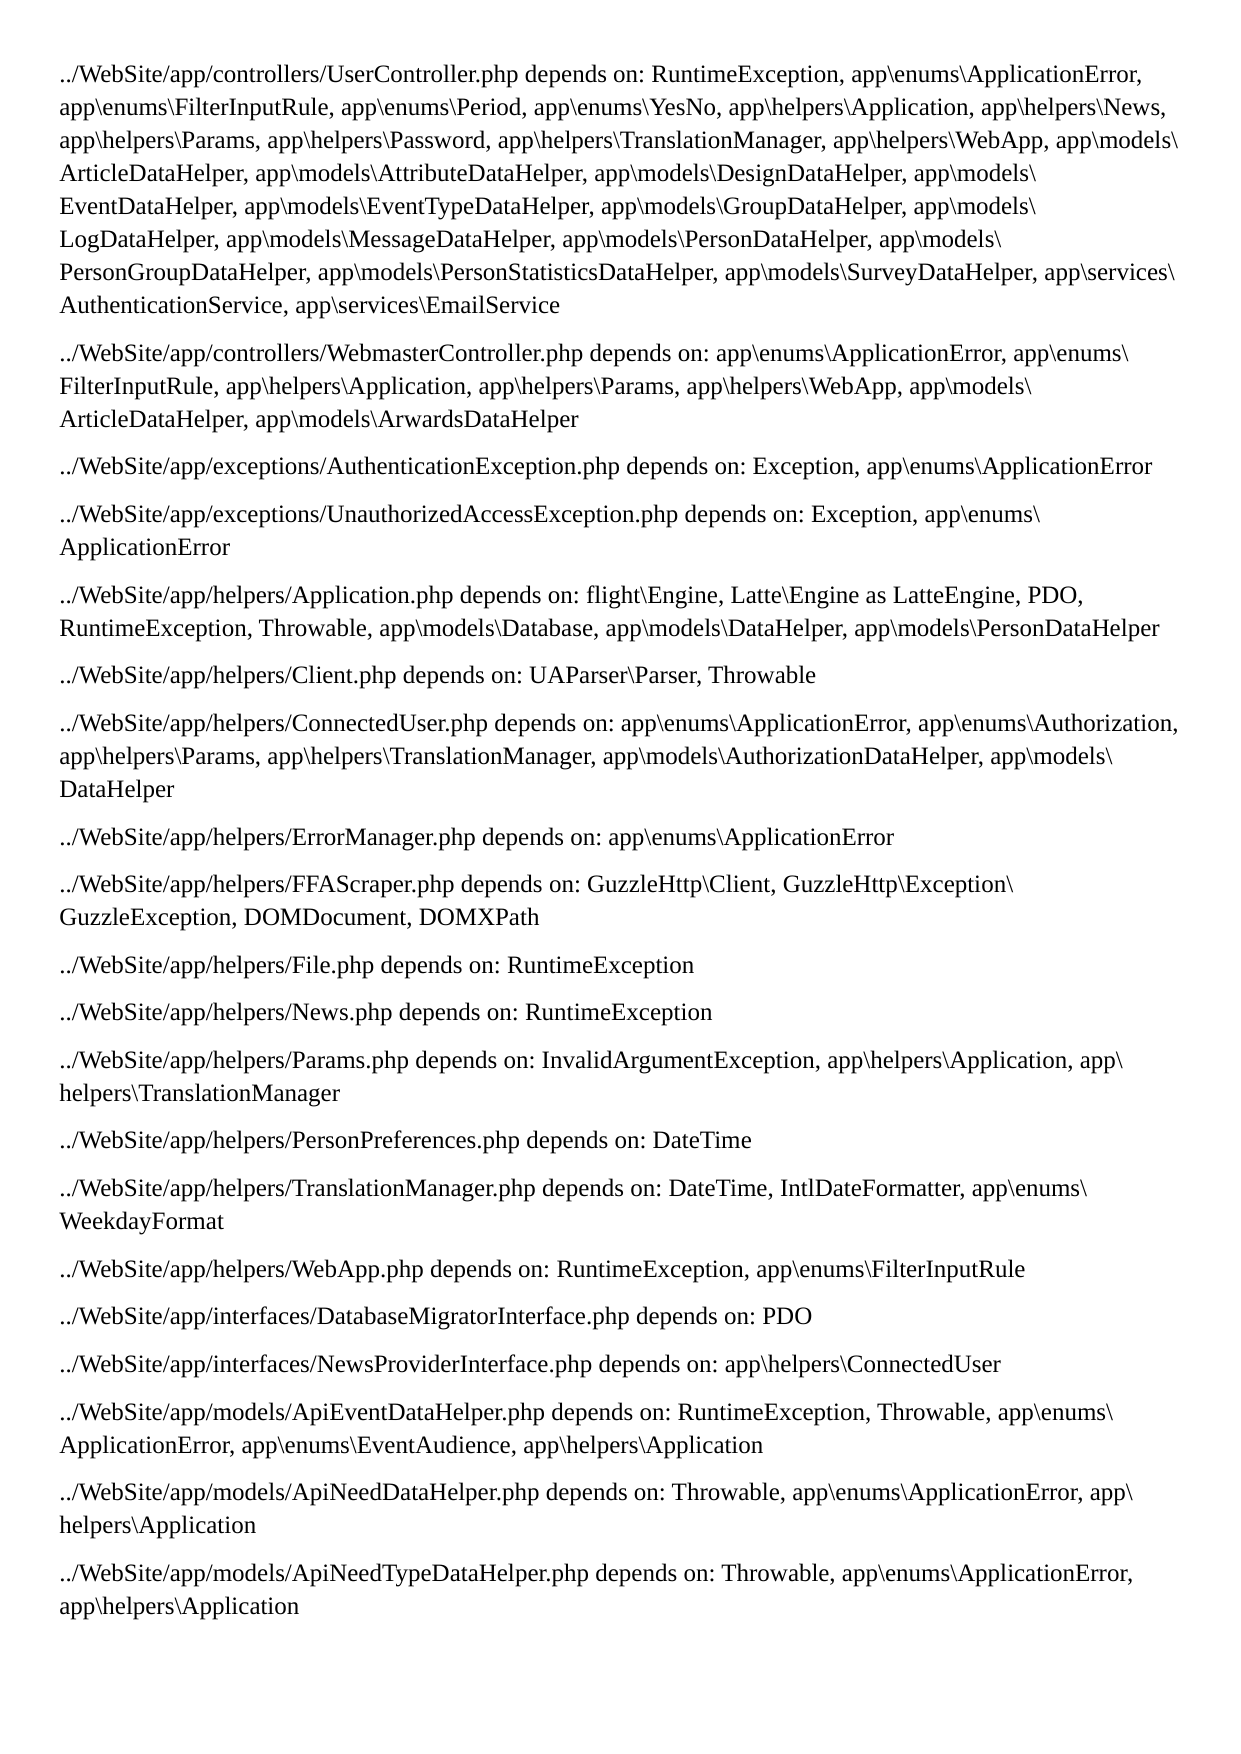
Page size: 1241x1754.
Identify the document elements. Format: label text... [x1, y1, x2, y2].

text ../WebSite/app/exceptions/AuthenticationException.php depends on: Exception, app\enums\ApplicationError [59, 451, 1181, 480]
text ../WebSite/app/models/ApiEventDataHelper.php depends on: RuntimeException, Throwable, app\enums\ApplicationError, app\enums\EventAudience, app\helpers\Application [59, 1397, 1181, 1458]
text ../WebSite/app/controllers/WebmasterController.php depends on: app\enums\ApplicationError, app\enums\FilterInputRule, app\helpers\Application, app\helpers\Params, app\helpers\WebApp, app\models\ArticleDataHelper, app\models\ArwardsDataHelper [59, 338, 1181, 433]
text ../WebSite/app/helpers/ConnectedUser.php depends on: app\enums\ApplicationError, app\enums\Authorization, app\helpers\Params, app\helpers\TranslationManager, app\models\AuthorizationDataHelper, app\models\DataHelper [59, 708, 1181, 803]
text ../WebSite/app/interfaces/NewsProviderInterface.php depends on: app\helpers\ConnectedUser [59, 1349, 1181, 1378]
text ../WebSite/app/interfaces/DatabaseMigratorInterface.php depends on: PDO [59, 1301, 1181, 1330]
text ../WebSite/app/helpers/FFAScraper.php depends on: GuzzleHttp\Client, GuzzleHttp\Exception\GuzzleException, DOMDocument, DOMXPath [59, 869, 1181, 931]
text ../WebSite/app/helpers/News.php depends on: RuntimeException [59, 997, 1181, 1026]
text ../WebSite/app/helpers/TranslationManager.php depends on: DateTime, IntlDateFormatter, app\enums\WeekdayFormat [59, 1173, 1181, 1235]
text ../WebSite/app/exceptions/UnauthorizedAccessException.php depends on: Exception, app\enums\ApplicationError [59, 499, 1181, 561]
text ../WebSite/app/models/ApiNeedDataHelper.php depends on: Throwable, app\enums\ApplicationError, app\helpers\Application [59, 1477, 1181, 1539]
text ../WebSite/app/helpers/PersonPreferences.php depends on: DateTime [59, 1126, 1181, 1154]
text ../WebSite/app/helpers/Params.php depends on: InvalidArgumentException, app\helpers\Application, app\helpers\TranslationManager [59, 1045, 1181, 1107]
text ../WebSite/app/helpers/File.php depends on: RuntimeException [59, 950, 1181, 978]
text ../WebSite/app/helpers/Client.php depends on: UAParser\Parser, Throwable [59, 660, 1181, 689]
text ../WebSite/app/helpers/ErrorManager.php depends on: app\enums\ApplicationError [59, 822, 1181, 850]
text ../WebSite/app/helpers/Application.php depends on: flight\Engine, Latte\Engine as LatteEngine, PDO, RuntimeException, Throwable, app\models\Database, app\models\DataHelper, app\models\PersonDataHelper [59, 580, 1181, 641]
text ../WebSite/app/helpers/WebApp.php depends on: RuntimeException, app\enums\FilterInputRule [59, 1254, 1181, 1283]
text ../WebSite/app/models/ApiNeedTypeDataHelper.php depends on: Throwable, app\enums\ApplicationError, app\helpers\Application [59, 1558, 1181, 1620]
text ../WebSite/app/controllers/UserController.php depends on: RuntimeException, app\enums\ApplicationError, app\enums\FilterInputRule, app\enums\Period, app\enums\YesNo, app\helpers\Application, app\helpers\News, app\helpers\Params, app\helpers\Password, app\helpers\TranslationManager, app\helpers\WebApp, app\models\ArticleDataHelper, app\models\AttributeDataHelper, app\models\DesignDataHelper, app\models\EventDataHelper, app\models\EventTypeDataHelper, app\models\GroupDataHelper, app\models\LogDataHelper, app\models\MessageDataHelper, app\models\PersonDataHelper, app\models\PersonGroupDataHelper, app\models\PersonStatisticsDataHelper, app\models\SurveyDataHelper, app\services\AuthenticationService, app\services\EmailService [59, 59, 1181, 319]
